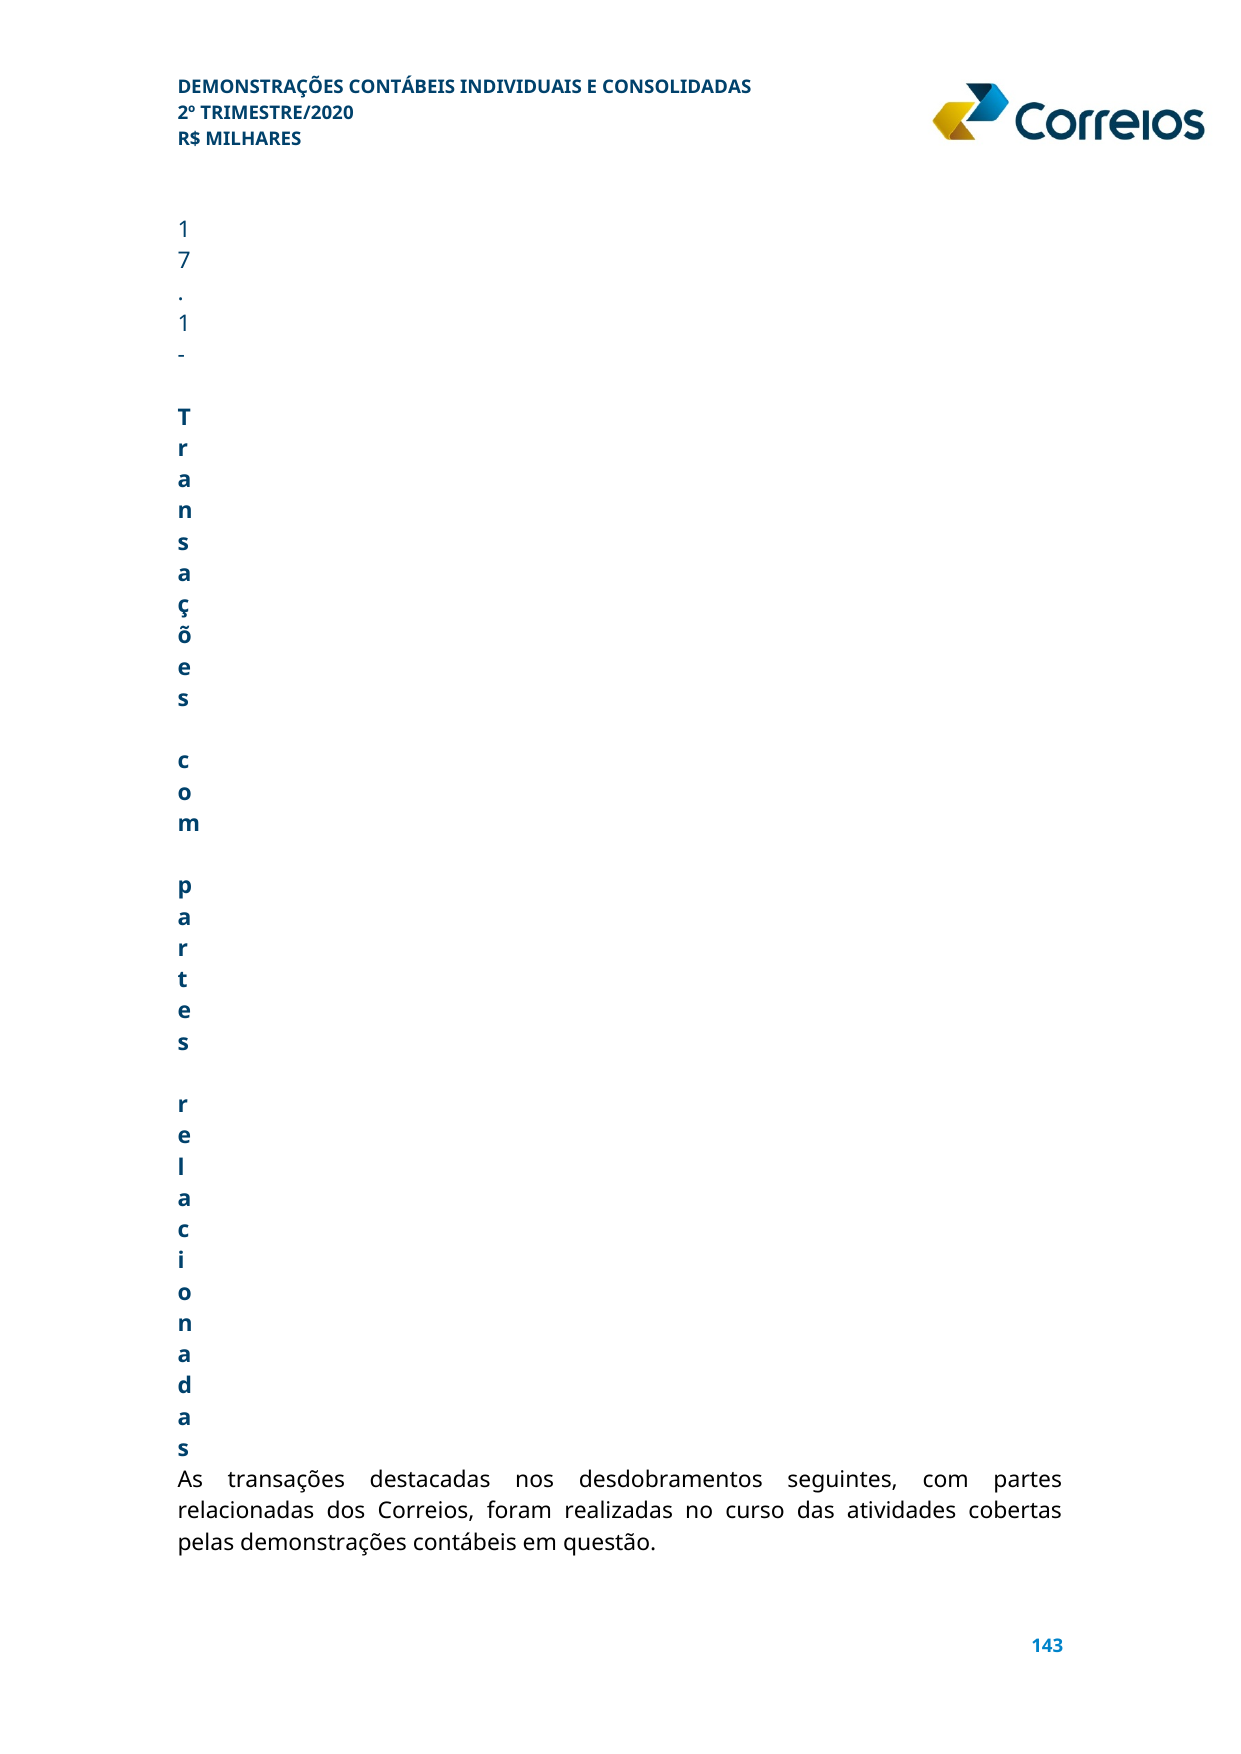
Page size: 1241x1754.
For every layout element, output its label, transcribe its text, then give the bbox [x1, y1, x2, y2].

text As transações destacadas nos desdobramentos seguintes, com partes relacionadas dos Correios, foram realizadas no curso das atividades cobertas pelas demonstrações contábeis em questão. [177, 213, 1063, 1557]
